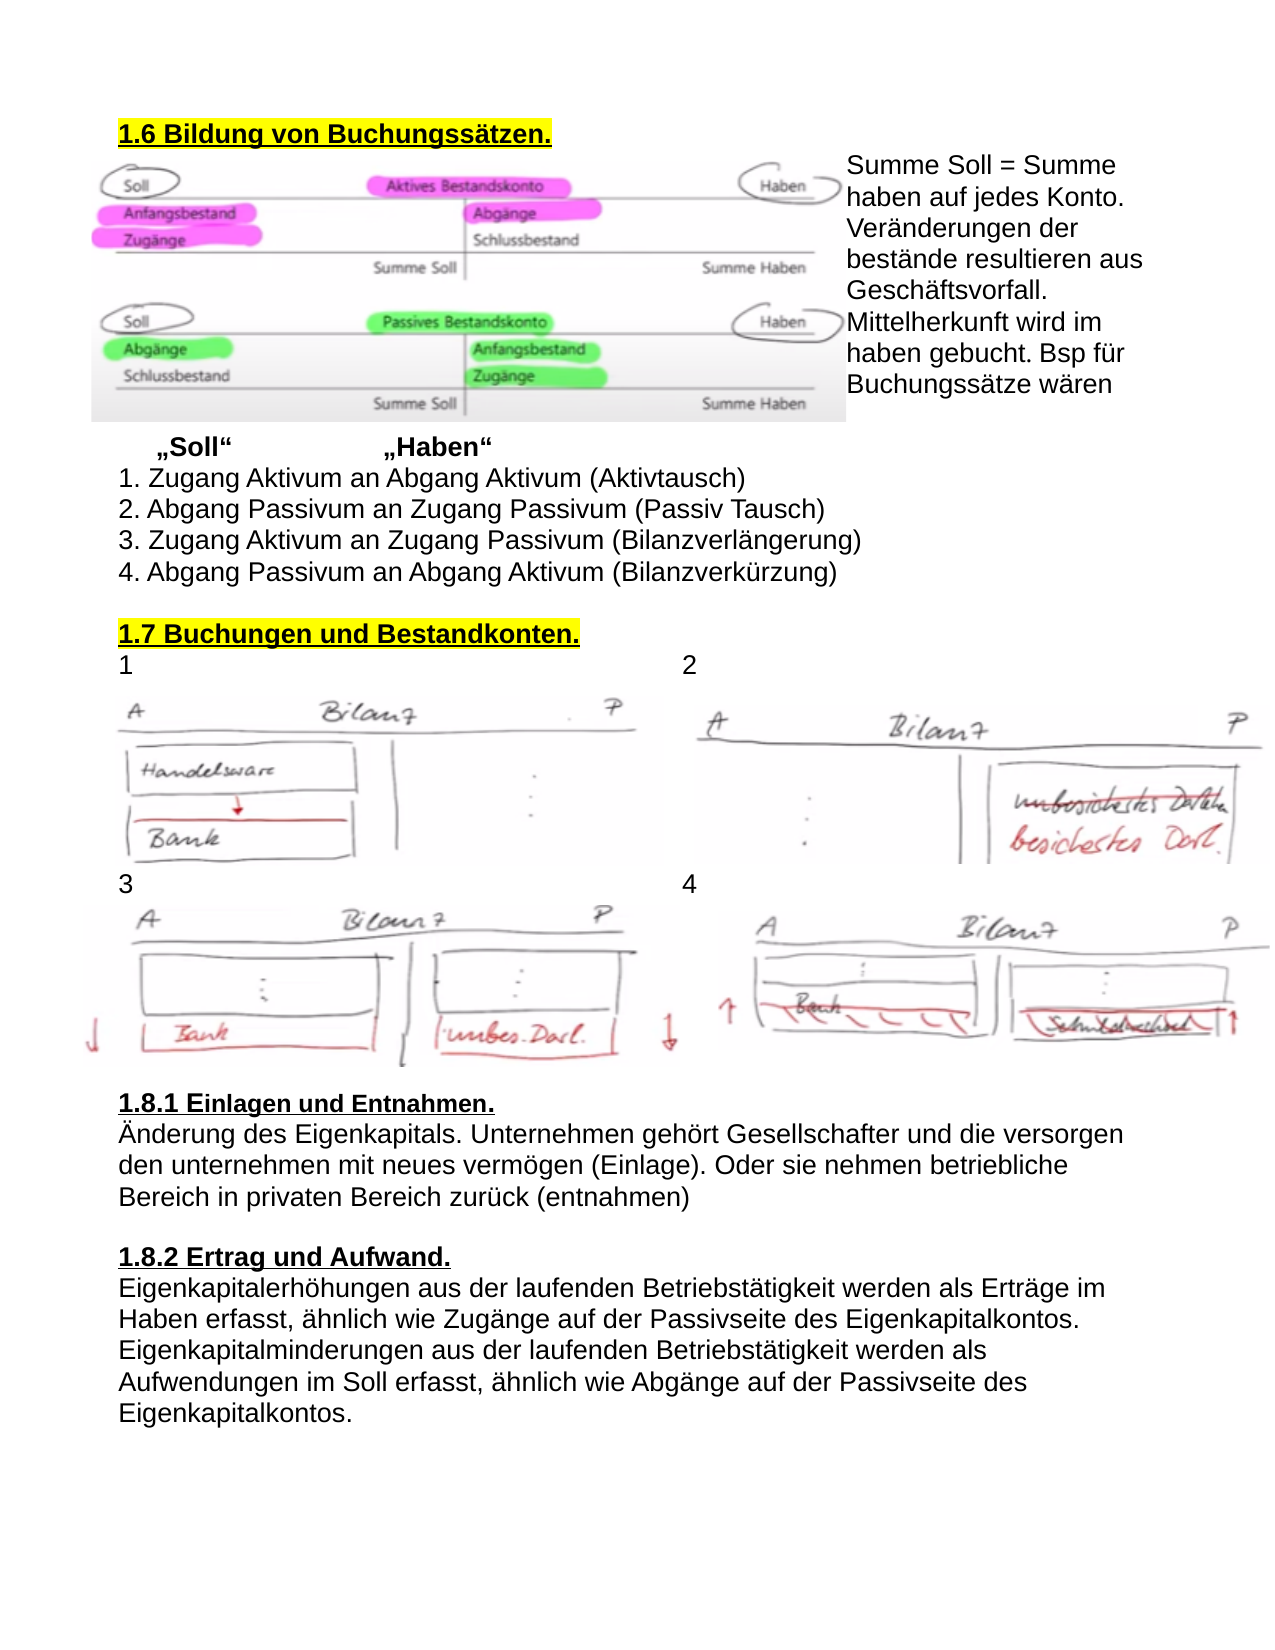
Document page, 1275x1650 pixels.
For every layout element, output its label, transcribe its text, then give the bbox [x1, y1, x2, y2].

text 4. Abgang Passivum an Abgang Aktivum (Bilanzverkürzung) [118, 556, 1157, 587]
text 2. Abgang Passivum an Zugang Passivum (Passiv Tausch) [118, 493, 1157, 524]
text Summe Soll = Summe haben auf jedes Konto. Veränderungen der bestände resultieren aus Geschäftsvorfall. Mittelherkunft wird im haben gebucht. Bsp für Buchungssätze wären [118, 149, 1157, 399]
text Änderung des Eigenkapitals. Unternehmen gehört Gesellschafter und die versorgen den unternehmen mit neues vermögen (Einlage). Oder sie nehmen betriebliche Bereich in privaten Bereich zurück (entnahmen) [118, 1118, 1157, 1212]
text 1.8.2 Ertrag und Aufwand. [118, 1241, 1157, 1272]
text 1 2 [118, 649, 1157, 681]
text 1.7 Buchungen und Bestandkonten. [118, 618, 1157, 649]
picture [717, 911, 1270, 1050]
picture [693, 705, 1271, 864]
text 1. Zugang Aktivum an Abgang Aktivum (Aktivtausch) [118, 462, 1157, 493]
picture [91, 161, 847, 422]
text „Soll“ „Haben“ [118, 431, 1157, 462]
picture [82, 905, 680, 1067]
text 3. Zugang Aktivum an Zugang Passivum (Bilanzverlängerung) [118, 524, 1157, 556]
text 1.6 Bildung von Buchungssätzen. [118, 118, 1157, 149]
text 1.8.1 Einlagen und Entnahmen. [118, 1087, 1157, 1118]
text Eigenkapitalerhöhungen aus der laufenden Betriebstätigkeit werden als Erträge im Haben erfasst, ähnlich wie Zugänge auf der Passivseite des Eigenkapitalkontos. Eigenkapitalminderungen aus der laufenden Betriebstätigkeit werden als Aufwendungen im Soll erfasst, ähnlich wie Abgänge auf der Passivseite des Eigenkapitalkontos. [118, 1272, 1157, 1428]
text 3 4 [118, 868, 1157, 899]
picture [115, 696, 665, 866]
